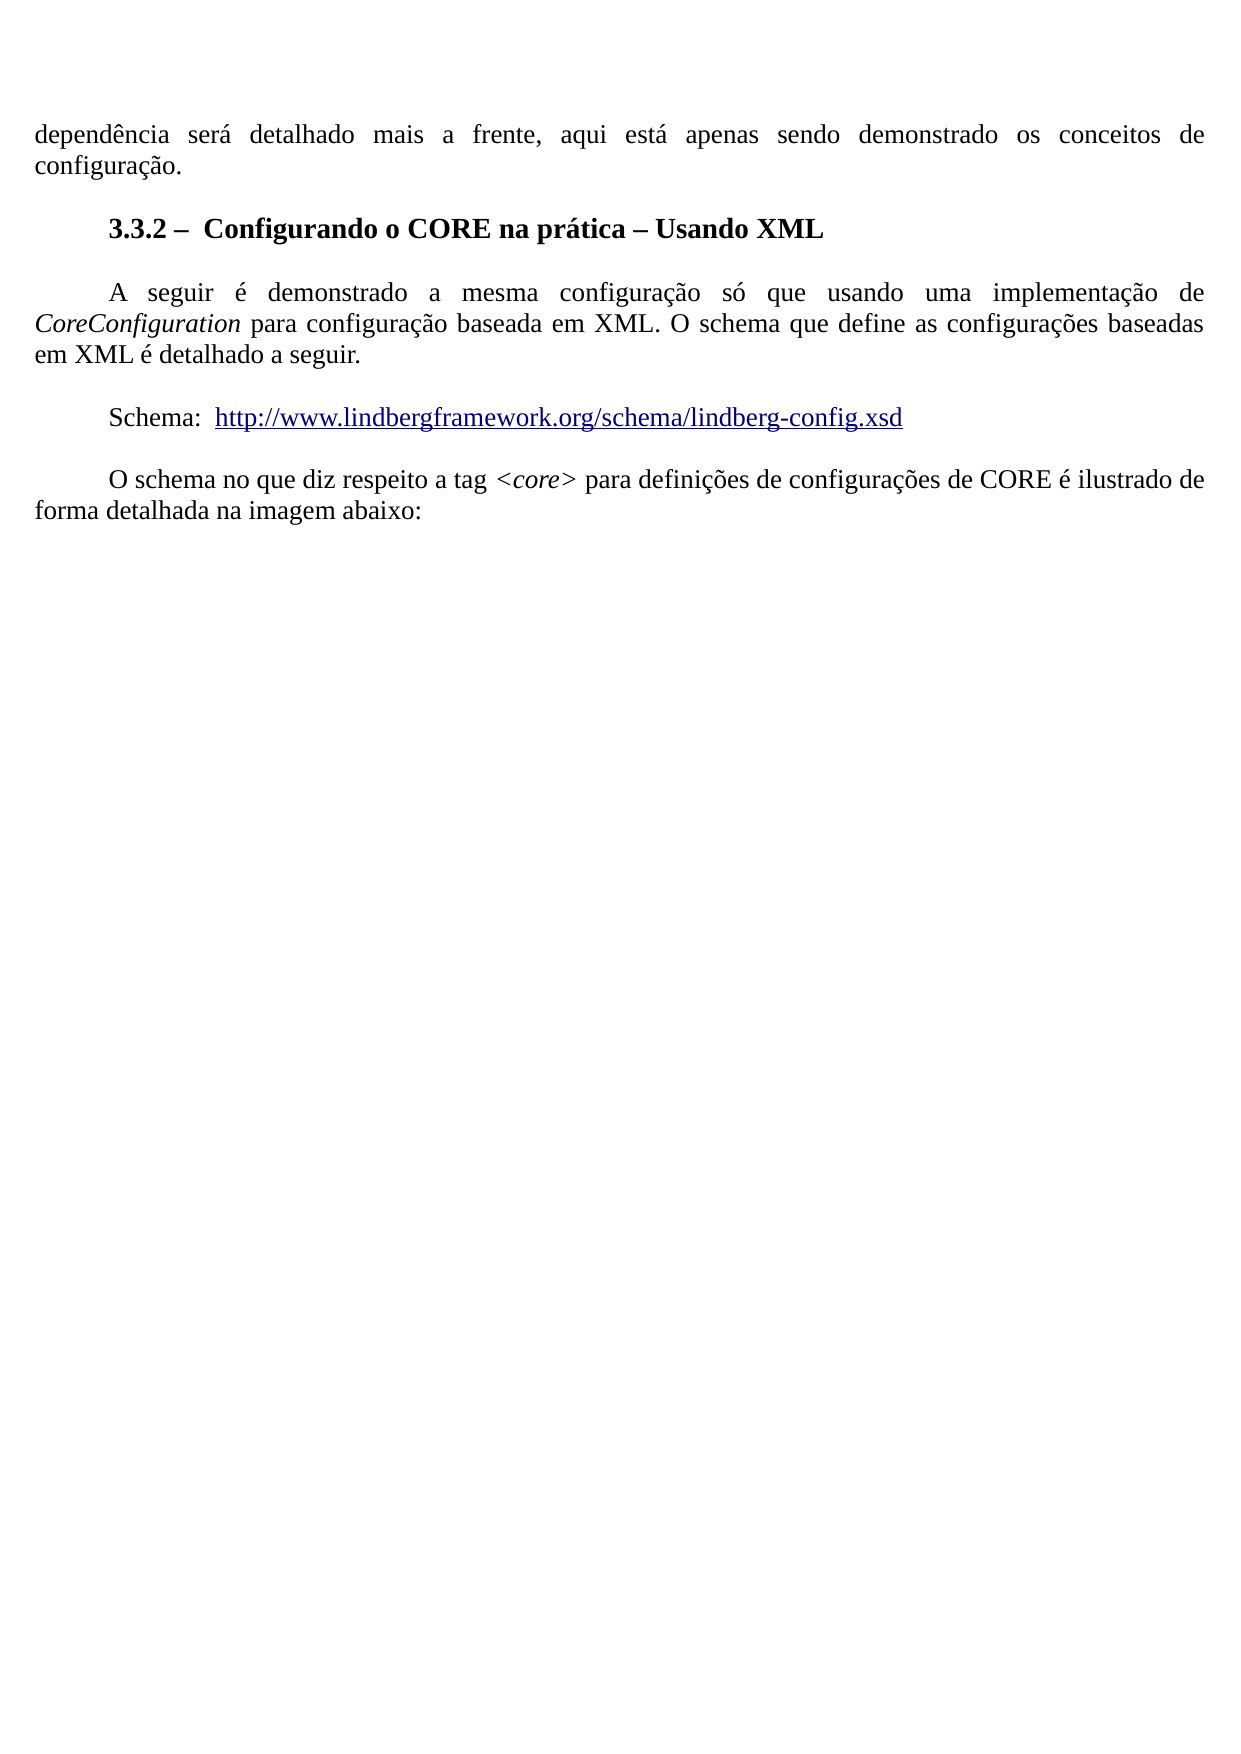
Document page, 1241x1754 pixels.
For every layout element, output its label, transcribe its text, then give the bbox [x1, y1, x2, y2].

text Schema: http://www.lindbergframework.org/schema/lindberg-config.xsd [34, 401, 1206, 432]
text O schema no que diz respeito a tag <core> para definições de configurações de CORE é ilustrado de forma detalhada na imagem abaixo: [34, 463, 1206, 525]
text A seguir é demonstrado a mesma configuração só que usando uma implementação de CoreConfiguration para configuração baseada em XML. O schema que define as configurações baseadas em XML é detalhado a seguir. [34, 276, 1206, 370]
text 3.3.2 – Configurando o CORE na prática – Usando XML [34, 212, 1206, 245]
text dependência será detalhado mais a frente, aqui está apenas sendo demonstrado os conceitos de configuração. [34, 118, 1206, 180]
